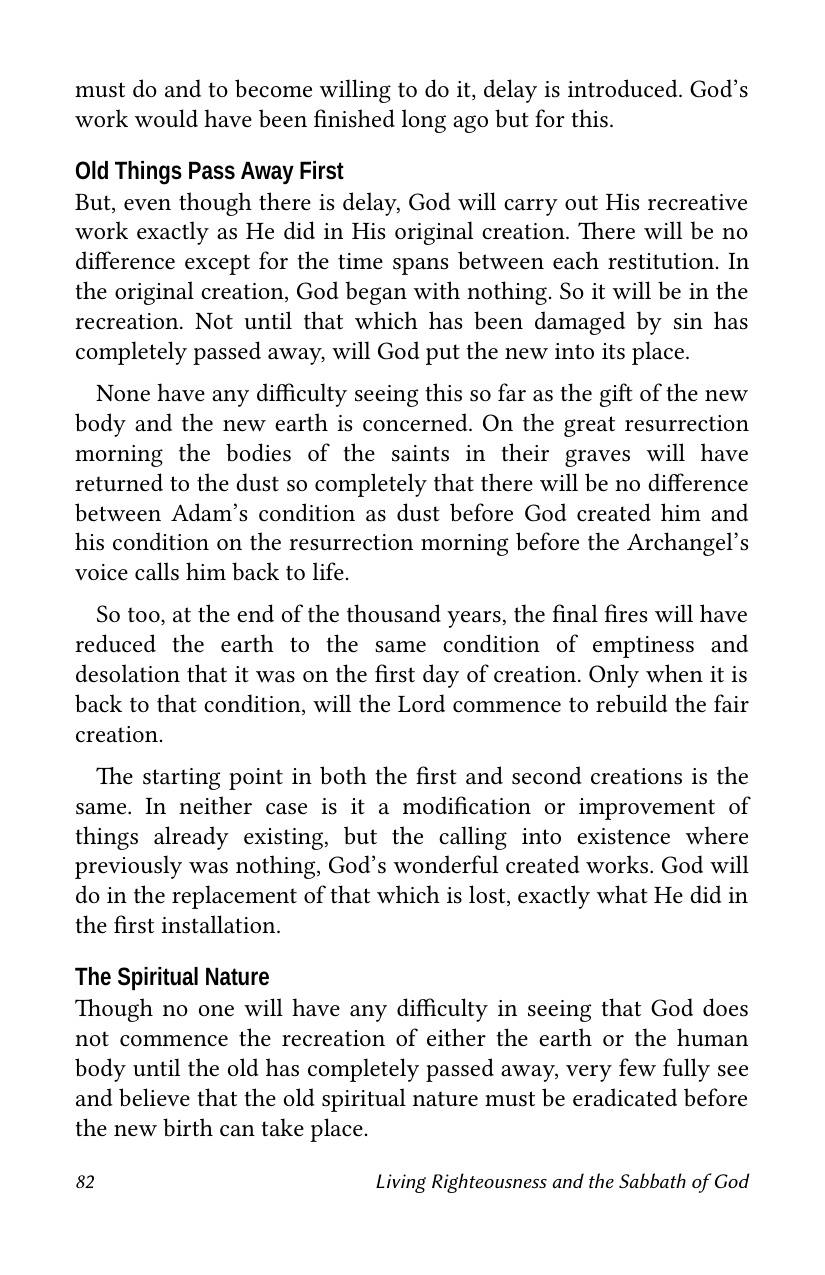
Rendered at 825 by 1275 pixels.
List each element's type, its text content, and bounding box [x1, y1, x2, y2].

text So too, at the end of the thousand years, the final fires will have reduced the earth to the same condition of emptiness and desolation that it was on the first day of creation. Only when it is back to that condition, will the Lord commence to rebuild the fair creation. [75, 600, 750, 748]
subtitle Old Things Pass Away First [75, 156, 750, 184]
text must do and to become willing to do it, delay is introduced. God’s work would have been finished long ago but for this. [75, 75, 750, 133]
text Though no one will have any difficulty in seeing that God does not commence the recreation of either the earth or the human body until the old has completely passed away, very few fully see and believe that the old spiritual nature must be eradicated before the new birth can take place. [75, 994, 750, 1142]
text None have any difficulty seeing this so far as the gift of the new body and the new earth is concerned. On the great resurrection morning the bodies of the saints in their graves will have returned to the dust so completely that there will be no difference between Adam’s condition as dust before God created him and his condition on the resurrection morning before the Archangel’s voice calls him back to life. [75, 379, 750, 587]
text But, even though there is delay, God will carry out His recreative work exactly as He did in His original creation. There will be no difference except for the time spans between each restitution. In the original creation, God began with nothing. So it will be in the recreation. Not until that which has been damaged by sin has completely passed away, will God put the new into its place. [75, 187, 750, 366]
subtitle The Spiritual Nature [75, 962, 750, 991]
text The starting point in both the first and second creations is the same. In neither case is it a modification or improvement of things already existing, but the calling into existence where previously was nothing, God’s wonderful created works. God will do in the replacement of that which is lost, exactly what He did in the first installation. [75, 762, 750, 940]
